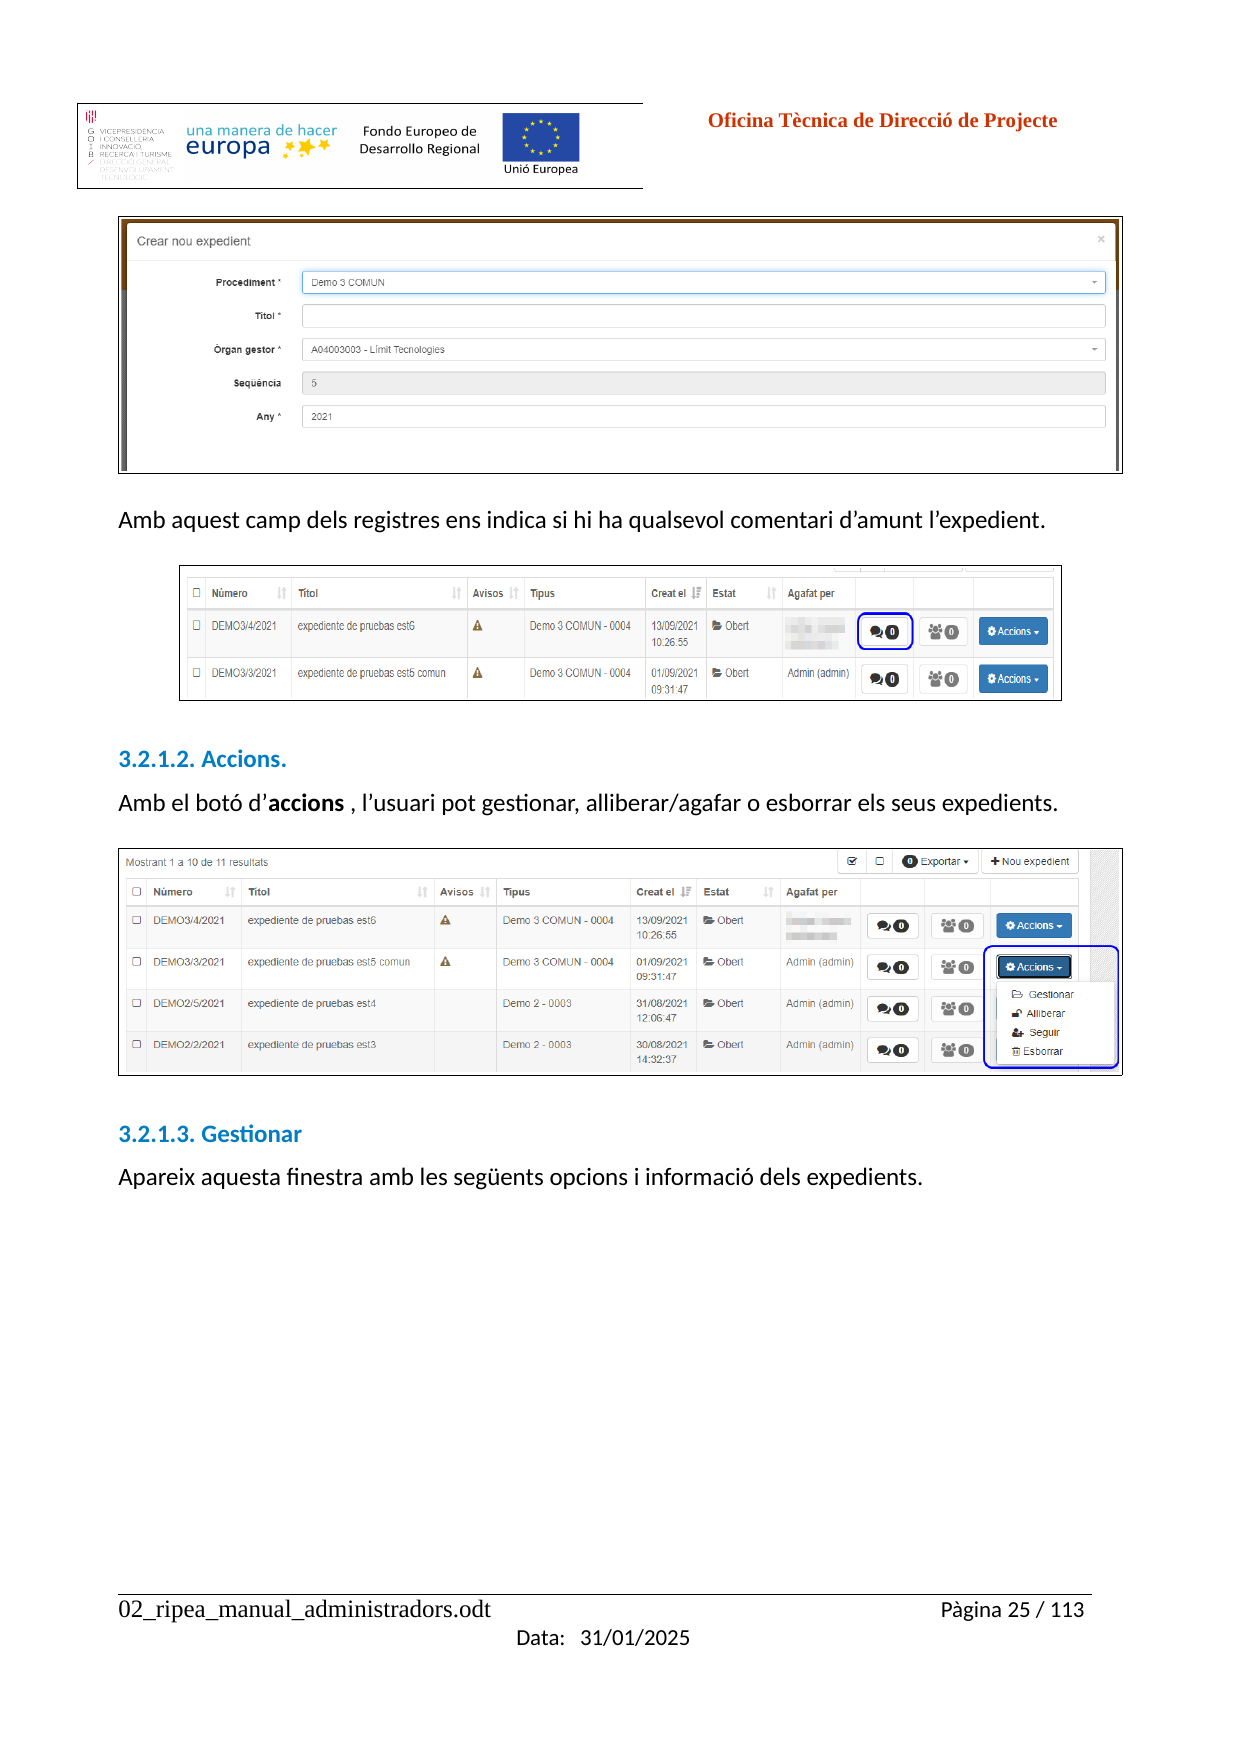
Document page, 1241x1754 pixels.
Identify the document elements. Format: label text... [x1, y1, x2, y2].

subtitle 3.2.1.3. Gestionar [118, 1118, 1122, 1149]
text Apareix aquesta finestra amb les següents opcions i informació dels expedients. [118, 1161, 1122, 1192]
picture [184, 108, 585, 182]
picture [121, 219, 1119, 471]
picture [181, 568, 1059, 698]
text Amb aquest camp dels registres ens indica si hi ha qualsevol comentari d’amunt l’expedient. [118, 504, 1122, 534]
subtitle 3.2.1.2. Accions. [118, 744, 1122, 774]
text Amb el botó d’accions , l’usuari pot gestionar, alliberar/agafar o esborrar els seus expedients. [118, 787, 1122, 817]
picture [121, 850, 1119, 1072]
picture [82, 108, 178, 182]
